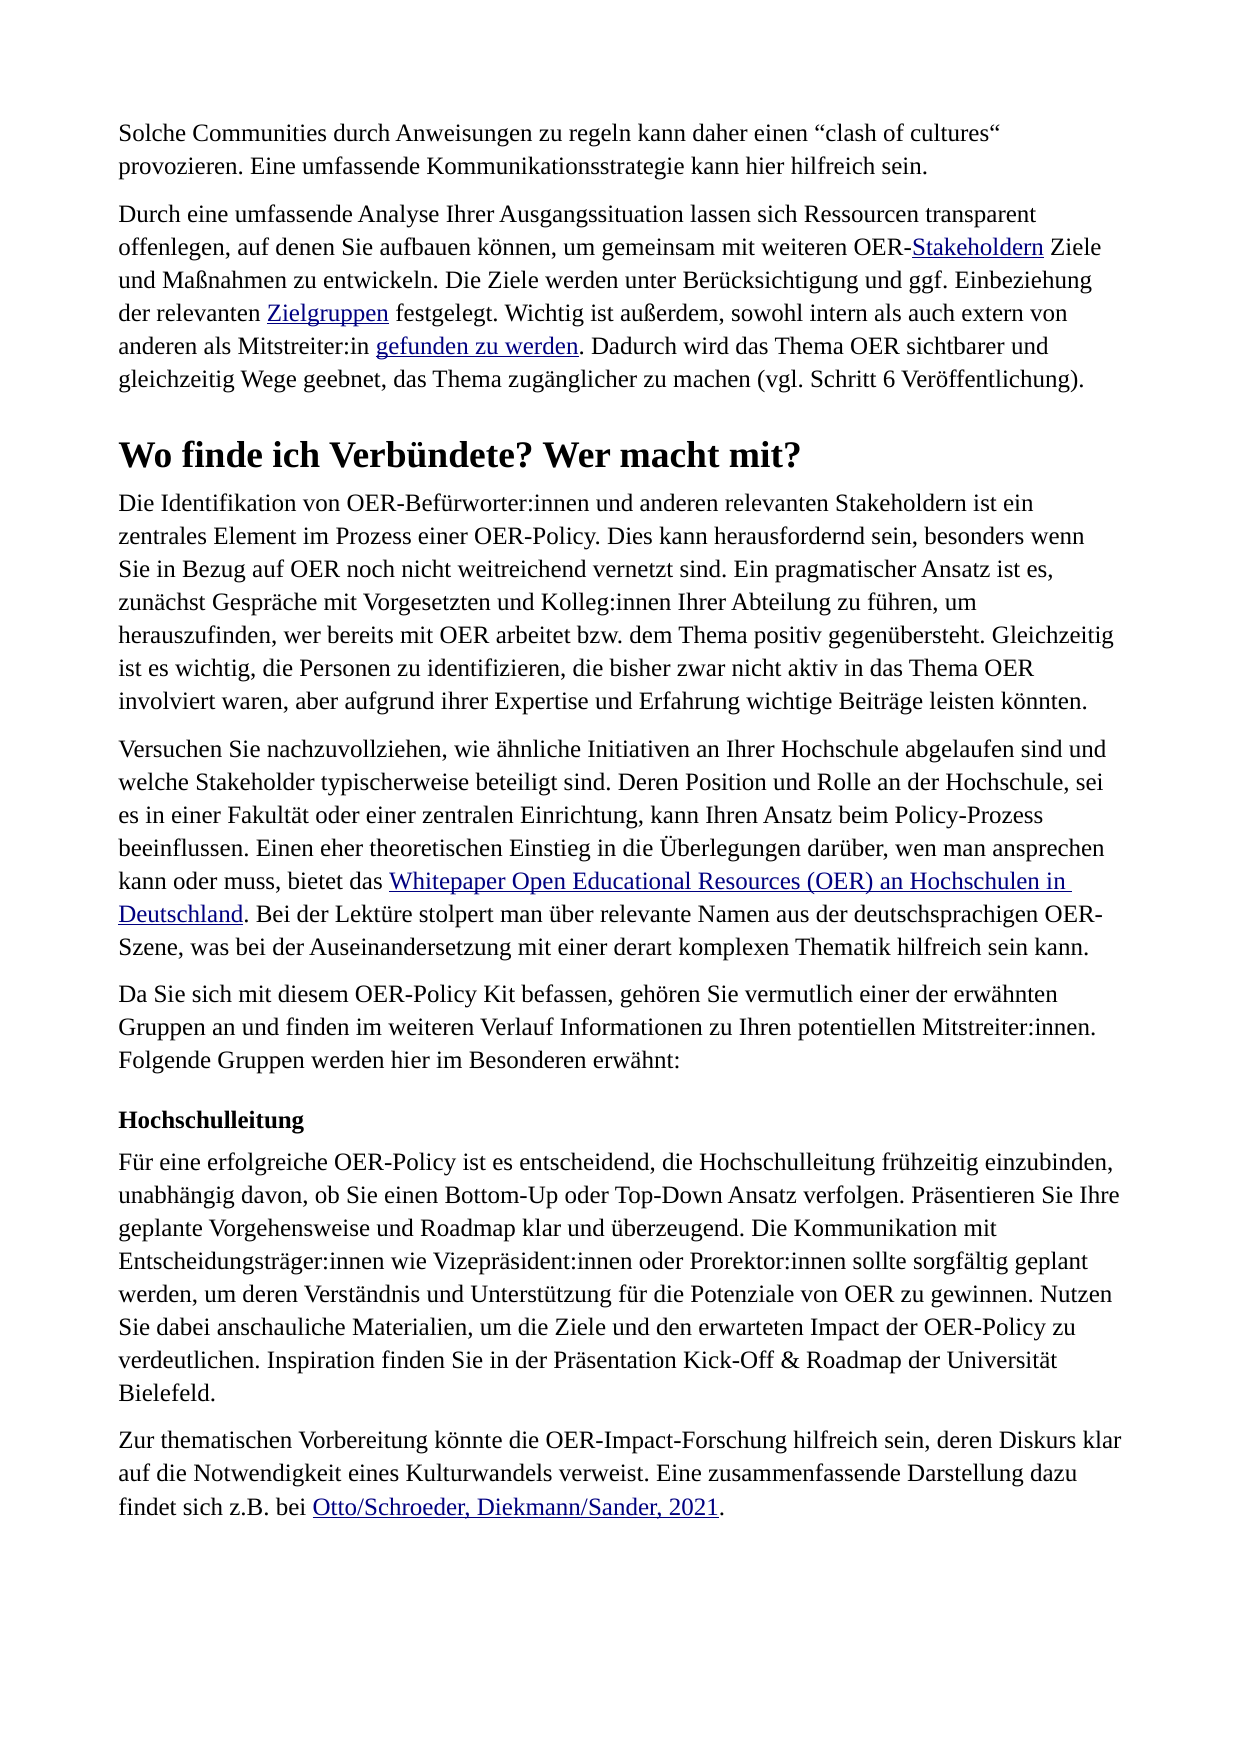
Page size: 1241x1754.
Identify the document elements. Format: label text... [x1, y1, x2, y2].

text Durch eine umfassende Analyse Ihrer Ausgangssituation lassen sich Ressourcen transparent offenlegen, auf denen Sie aufbauen können, um gemeinsam mit weiteren OER-Stakeholdern Ziele und Maßnahmen zu entwickeln. Die Ziele werden unter Berücksichtigung und ggf. Einbeziehung der relevanten Zielgruppen festgelegt. Wichtig ist außerdem, sowohl intern als auch extern von anderen als Mitstreiter:in gefunden zu werden. Dadurch wird das Thema OER sichtbarer und gleichzeitig Wege geebnet, das Thema zugänglicher zu machen (vgl. Schritt 6 Veröffentlichung). [118, 199, 1122, 393]
text Da Sie sich mit diesem OER-Policy Kit befassen, gehören Sie vermutlich einer der erwähnten Gruppen an und finden im weiteren Verlauf Informationen zu Ihren potentiellen Mitstreiter:innen. Folgende Gruppen werden hier im Besonderen erwähnt: [118, 979, 1122, 1074]
subtitle Wo finde ich Verbündete? Wer macht mit? [118, 432, 1122, 475]
text Zur thematischen Vorbereitung könnte die OER-Impact-Forschung hilfreich sein, deren Diskurs klar auf die Notwendigkeit eines Kulturwandels verweist. Eine zusammenfassende Darstellung dazu findet sich z.B. bei Otto/Schroeder, Diekmann/Sander, 2021. [118, 1426, 1122, 1520]
text Solche Communities durch Anweisungen zu regeln kann daher einen “clash of cultures“ provozieren. Eine umfassende Kommunikationsstrategie kann hier hilfreich sein. [118, 118, 1122, 180]
text Für eine erfolgreiche OER-Policy ist es entscheidend, die Hochschulleitung frühzeitig einzubinden, unabhängig davon, ob Sie einen Bottom-Up oder Top-Down Ansatz verfolgen. Präsentieren Sie Ihre geplante Vorgehensweise und Roadmap klar und überzeugend. Die Kommunikation mit Entscheidungsträger:innen wie Vizepräsident:innen oder Prorektor:innen sollte sorgfältig geplant werden, um deren Verständnis und Unterstützung für die Potenziale von OER zu gewinnen. Nutzen Sie dabei anschauliche Materialien, um die Ziele und den erwarteten Impact der OER-Policy zu verdeutlichen. Inspiration finden Sie in der Präsentation Kick-Off & Roadmap der Universität Bielefeld. [118, 1147, 1122, 1407]
subtitle Hochschulleitung [118, 1106, 1122, 1134]
text Versuchen Sie nachzuvollziehen, wie ähnliche Initiativen an Ihrer Hochschule abgelaufen sind und welche Stakeholder typischerweise beteiligt sind. Deren Position und Rolle an der Hochschule, sei es in einer Fakultät oder einer zentralen Einrichtung, kann Ihren Ansatz beim Policy-Prozess beeinflussen. Einen eher theoretischen Einstieg in die Überlegungen darüber, wen man ansprechen kann oder muss, bietet das Whitepaper Open Educational Resources (OER) an Hochschulen in Deutschland. Bei der Lektüre stolpert man über relevante Namen aus der deutschsprachigen OER-Szene, was bei der Auseinandersetzung mit einer derart komplexen Thematik hilfreich sein kann. [118, 734, 1122, 961]
text Die Identifikation von OER-Befürworter:innen und anderen relevanten Stakeholdern ist ein zentrales Element im Prozess einer OER-Policy. Dies kann herausfordernd sein, besonders wenn Sie in Bezug auf OER noch nicht weitreichend vernetzt sind. Ein pragmatischer Ansatz ist es, zunächst Gespräche mit Vorgesetzten und Kolleg:innen Ihrer Abteilung zu führen, um herauszufinden, wer bereits mit OER arbeitet bzw. dem Thema positiv gegenübersteht. Gleichzeitig ist es wichtig, die Personen zu identifizieren, die bisher zwar nicht aktiv in das Thema OER involviert waren, aber aufgrund ihrer Expertise und Erfahrung wichtige Beiträge leisten könnten. [118, 488, 1122, 715]
